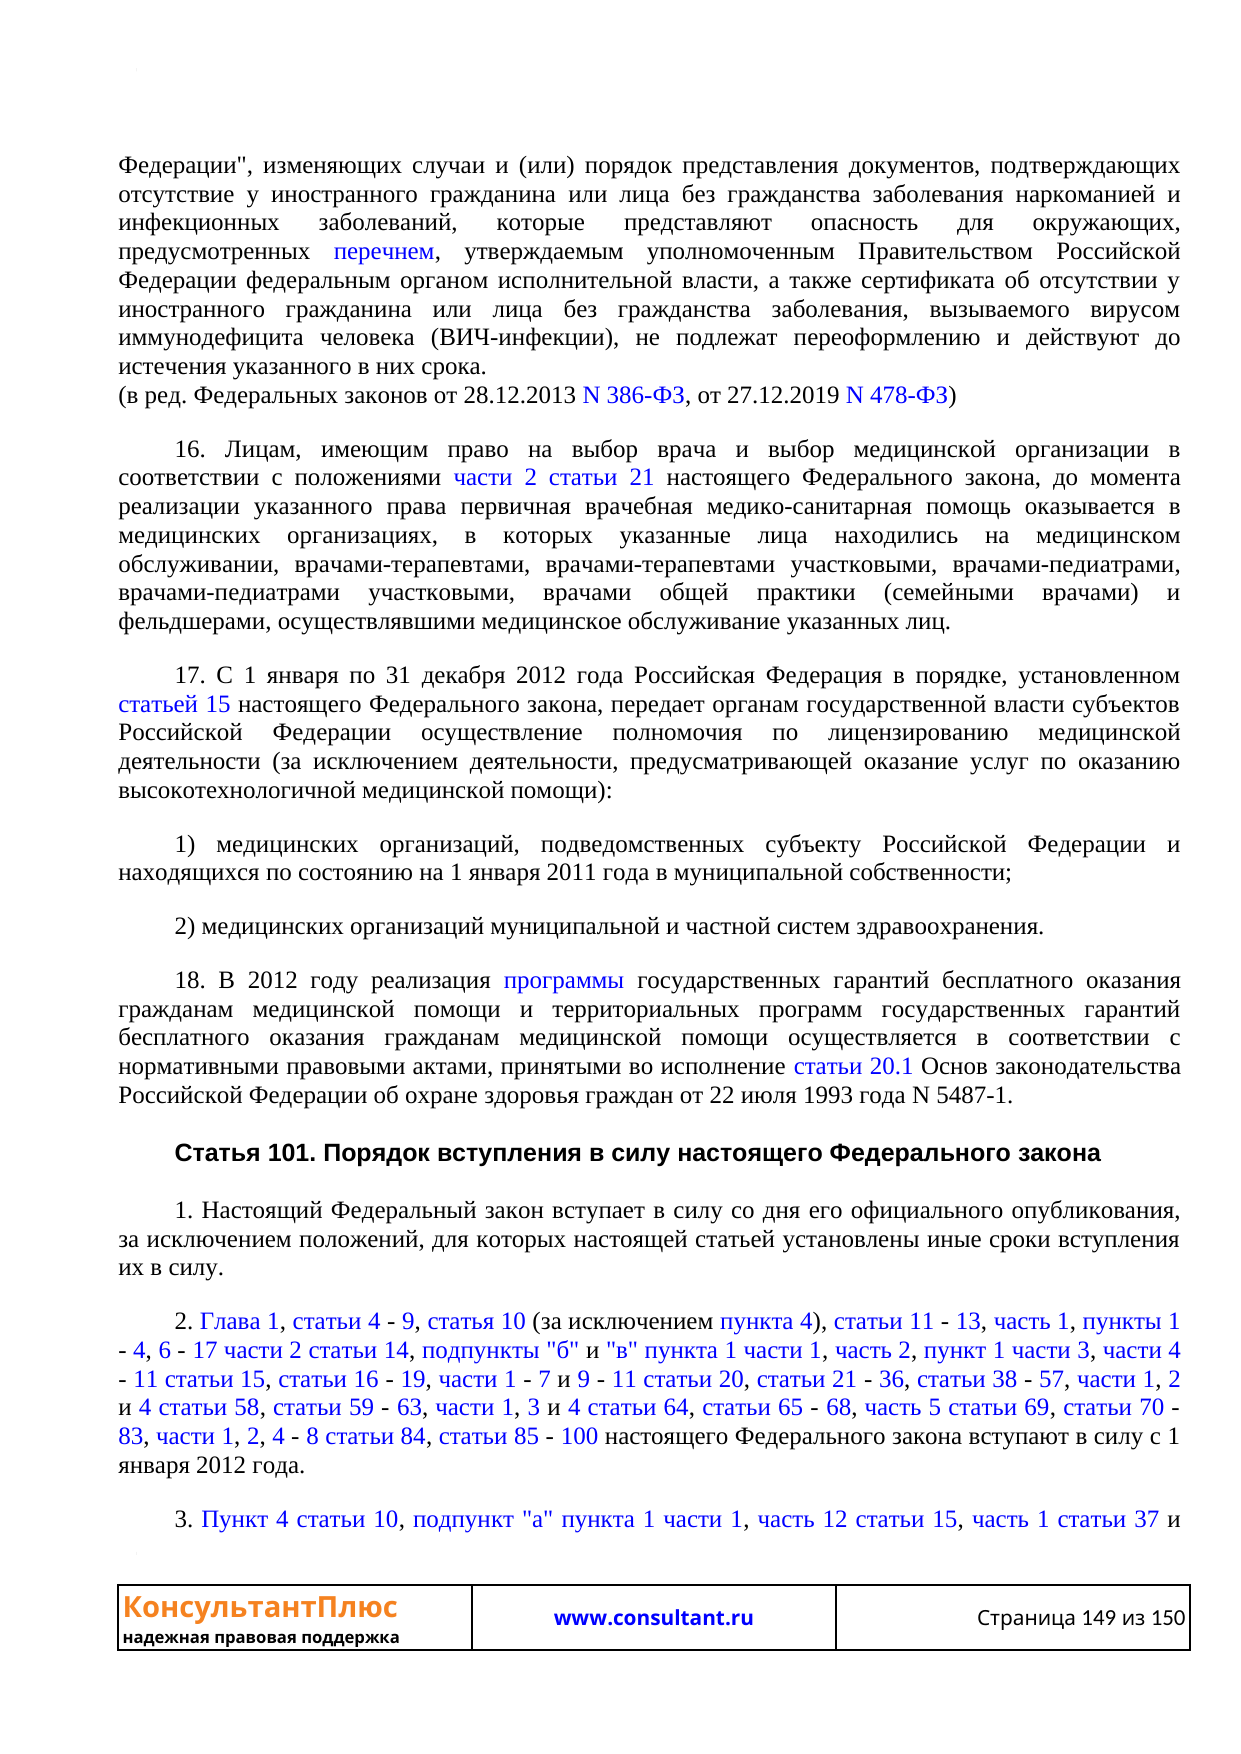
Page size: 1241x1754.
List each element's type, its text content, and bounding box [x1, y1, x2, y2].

text 2) медицинских организаций муниципальной и частной систем здравоохранения. [118, 911, 1181, 940]
text Статья 101. Порядок вступления в силу настоящего Федерального закона [118, 1137, 1181, 1166]
text 1. Настоящий Федеральный закон вступает в силу со дня его официального опубликования, за исключением положений, для которых настоящей статьей установлены иные сроки вступления их в силу. [118, 1195, 1181, 1281]
text 18. В 2012 году реализация программы государственных гарантий бесплатного оказания гражданам медицинской помощи и территориальных программ государственных гарантий бесплатного оказания гражданам медицинской помощи осуществляется в соответствии с нормативными правовыми актами, принятыми во исполнение статьи 20.1 Основ законодательства Российской Федерации об охране здоровья граждан от 22 июля 1993 года N 5487-1. [118, 965, 1181, 1109]
text 3. Пункт 4 статьи 10, подпункт "а" пункта 1 части 1, часть 12 статьи 15, часть 1 статьи 37 и [118, 1504, 1181, 1532]
text Федерации", изменяющих случаи и (или) порядок представления документов, подтверждающих отсутствие у иностранного гражданина или лица без гражданства заболевания наркоманией и инфекционных заболеваний, которые представляют опасность для окружающих, предусмотренных перечнем, утверждаемым уполномоченным Правительством Российской Федерации федеральным органом исполнительной власти, а также сертификата об отсутствии у иностранного гражданина или лица без гражданства заболевания, вызываемого вирусом иммунодефицита человека (ВИЧ-инфекции), не подлежат переоформлению и действуют до истечения указанного в них срока. [118, 150, 1181, 380]
text 1) медицинских организаций, подведомственных субъекту Российской Федерации и находящихся по состоянию на 1 января 2011 года в муниципальной собственности; [118, 829, 1181, 886]
text 16. Лицам, имеющим право на выбор врача и выбор медицинской организации в соответствии с положениями части 2 статьи 21 настоящего Федерального закона, до момента реализации указанного права первичная врачебная медико-санитарная помощь оказывается в медицинских организациях, в которых указанные лица находились на медицинском обслуживании, врачами-терапевтами, врачами-терапевтами участковыми, врачами-педиатрами, врачами-педиатрами участковыми, врачами общей практики (семейными врачами) и фельдшерами, осуществлявшими медицинское обслуживание указанных лиц. [118, 434, 1181, 635]
text 17. С 1 января по 31 декабря 2012 года Российская Федерация в порядке, установленном статьей 15 настоящего Федерального закона, передает органам государственной власти субъектов Российской Федерации осуществление полномочия по лицензированию медицинской деятельности (за исключением деятельности, предусматривающей оказание услуг по оказанию высокотехнологичной медицинской помощи): [118, 660, 1181, 804]
text 2. Глава 1, статьи 4 - 9, статья 10 (за исключением пункта 4), статьи 11 - 13, часть 1, пункты 1 - 4, 6 - 17 части 2 статьи 14, подпункты "б" и "в" пункта 1 части 1, часть 2, пункт 1 части 3, части 4 - 11 статьи 15, статьи 16 - 19, части 1 - 7 и 9 - 11 статьи 20, статьи 21 - 36, статьи 38 - 57, части 1, 2 и 4 статьи 58, статьи 59 - 63, части 1, 3 и 4 статьи 64, статьи 65 - 68, часть 5 статьи 69, статьи 70 - 83, части 1, 2, 4 - 8 статьи 84, статьи 85 - 100 настоящего Федерального закона вступают в силу с 1 января 2012 года. [118, 1306, 1181, 1479]
text (в ред. Федеральных законов от 28.12.2013 N 386-ФЗ, от 27.12.2019 N 478-ФЗ) [118, 380, 1181, 409]
